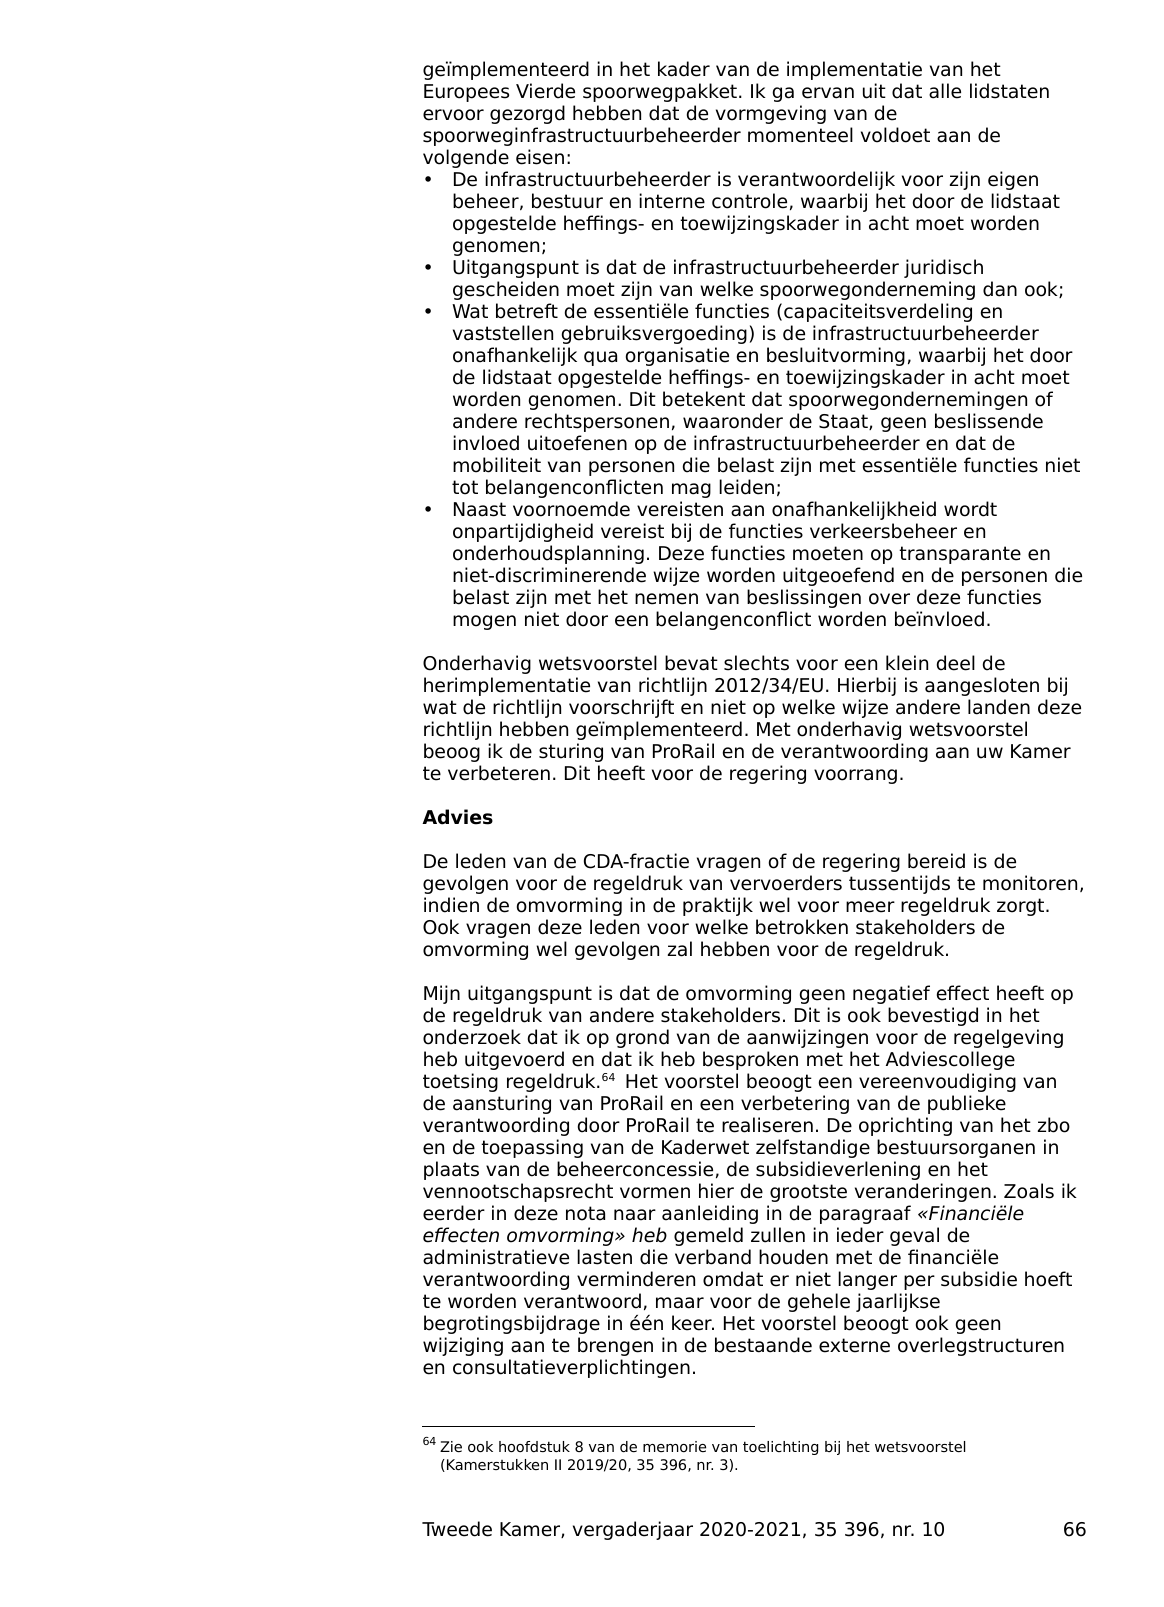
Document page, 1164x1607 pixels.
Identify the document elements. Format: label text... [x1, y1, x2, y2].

text • Wat betreft de essentiële functies (capaciteitsverdeling en vaststellen gebruiksvergoeding) is de infrastructuurbeheerder onafhankelijk qua organisatie en besluitvorming, waarbij het door de lidstaat opgestelde heffings- en toewijzingskader in acht moet worden genomen. Dit betekent dat spoorwegondernemingen of andere rechtspersonen, waaronder de Staat, geen beslissende invloed uitoefenen op de infrastructuurbeheerder en dat de mobiliteit van personen die belast zijn met essentiële functies niet tot belangenconflicten mag leiden; [422, 301, 1087, 499]
text De leden van de CDA-fractie vragen of de regering bereid is de gevolgen voor de regeldruk van vervoerders tussentijds te monitoren, indien de omvorming in de praktijk wel voor meer regeldruk zorgt. Ook vragen deze leden voor welke betrokken stakeholders de omvorming wel gevolgen zal hebben voor de regeldruk. [422, 851, 1087, 961]
subtitle Advies [422, 807, 1087, 829]
text • Uitgangspunt is dat de infrastructuurbeheerder juridisch gescheiden moet zijn van welke spoorwegonderneming dan ook; [422, 257, 1087, 301]
text • De infrastructuurbeheerder is verantwoordelijk voor zijn eigen beheer, bestuur en interne controle, waarbij het door de lidstaat opgestelde heffings- en toewijzingskader in acht moet worden genomen; [422, 169, 1087, 257]
text geïmplementeerd in het kader van de implementatie van het Europees Vierde spoorwegpakket. Ik ga ervan uit dat alle lidstaten ervoor gezorgd hebben dat de vormgeving van de spoorweginfrastructuurbeheerder momenteel voldoet aan de volgende eisen: [422, 59, 1087, 169]
text Zie ook hoofdstuk 8 van de memorie van toelichting bij het wetsvoorstel (Kamerstukken II 2019/20, 35 396, nr. 3). [422, 1435, 1087, 1474]
text • Naast voornoemde vereisten aan onafhankelijkheid wordt onpartijdigheid vereist bij de functies verkeersbeheer en onderhoudsplanning. Deze functies moeten op transparante en niet-discriminerende wijze worden uitgeoefend en de personen die belast zijn met het nemen van beslissingen over deze functies mogen niet door een belangenconflict worden beïnvloed. [422, 499, 1087, 631]
text Onderhavig wetsvoorstel bevat slechts voor een klein deel de herimplementatie van richtlijn 2012/34/EU. Hierbij is aangesloten bij wat de richtlijn voorschrijft en niet op welke wijze andere landen deze richtlijn hebben geïmplementeerd. Met onderhavig wetsvoorstel beoog ik de sturing van ProRail en de verantwoording aan uw Kamer te verbeteren. Dit heeft voor de regering voorrang. [422, 653, 1087, 784]
text Mijn uitgangspunt is dat de omvorming geen negatief effect heeft op de regeldruk van andere stakeholders. Dit is ook bevestigd in het onderzoek dat ik op grond van de aanwijzingen voor de regelgeving heb uitgevoerd en dat ik heb besproken met het Adviescollege toetsing regeldruk. Het voorstel beoogt een vereenvoudiging van de aansturing van ProRail en een verbetering van de publieke verantwoording door ProRail te realiseren. De oprichting van het zbo en de toepassing van de Kaderwet zelfstandige bestuursorganen in plaats van de beheerconcessie, de subsidieverlening en het vennootschapsrecht vormen hier de grootste veranderingen. Zoals ik eerder in deze nota naar aanleiding in de paragraaf «Financiële effecten omvorming» heb gemeld zullen in ieder geval de administratieve lasten die verband houden met de financiële verantwoording verminderen omdat er niet langer per subsidie hoeft te worden verantwoord, maar voor de gehele jaarlijkse begrotingsbijdrage in één keer. Het voorstel beoogt ook geen wijziging aan te brengen in de bestaande externe overlegstructuren en consultatieverplichtingen. [422, 983, 1087, 1379]
